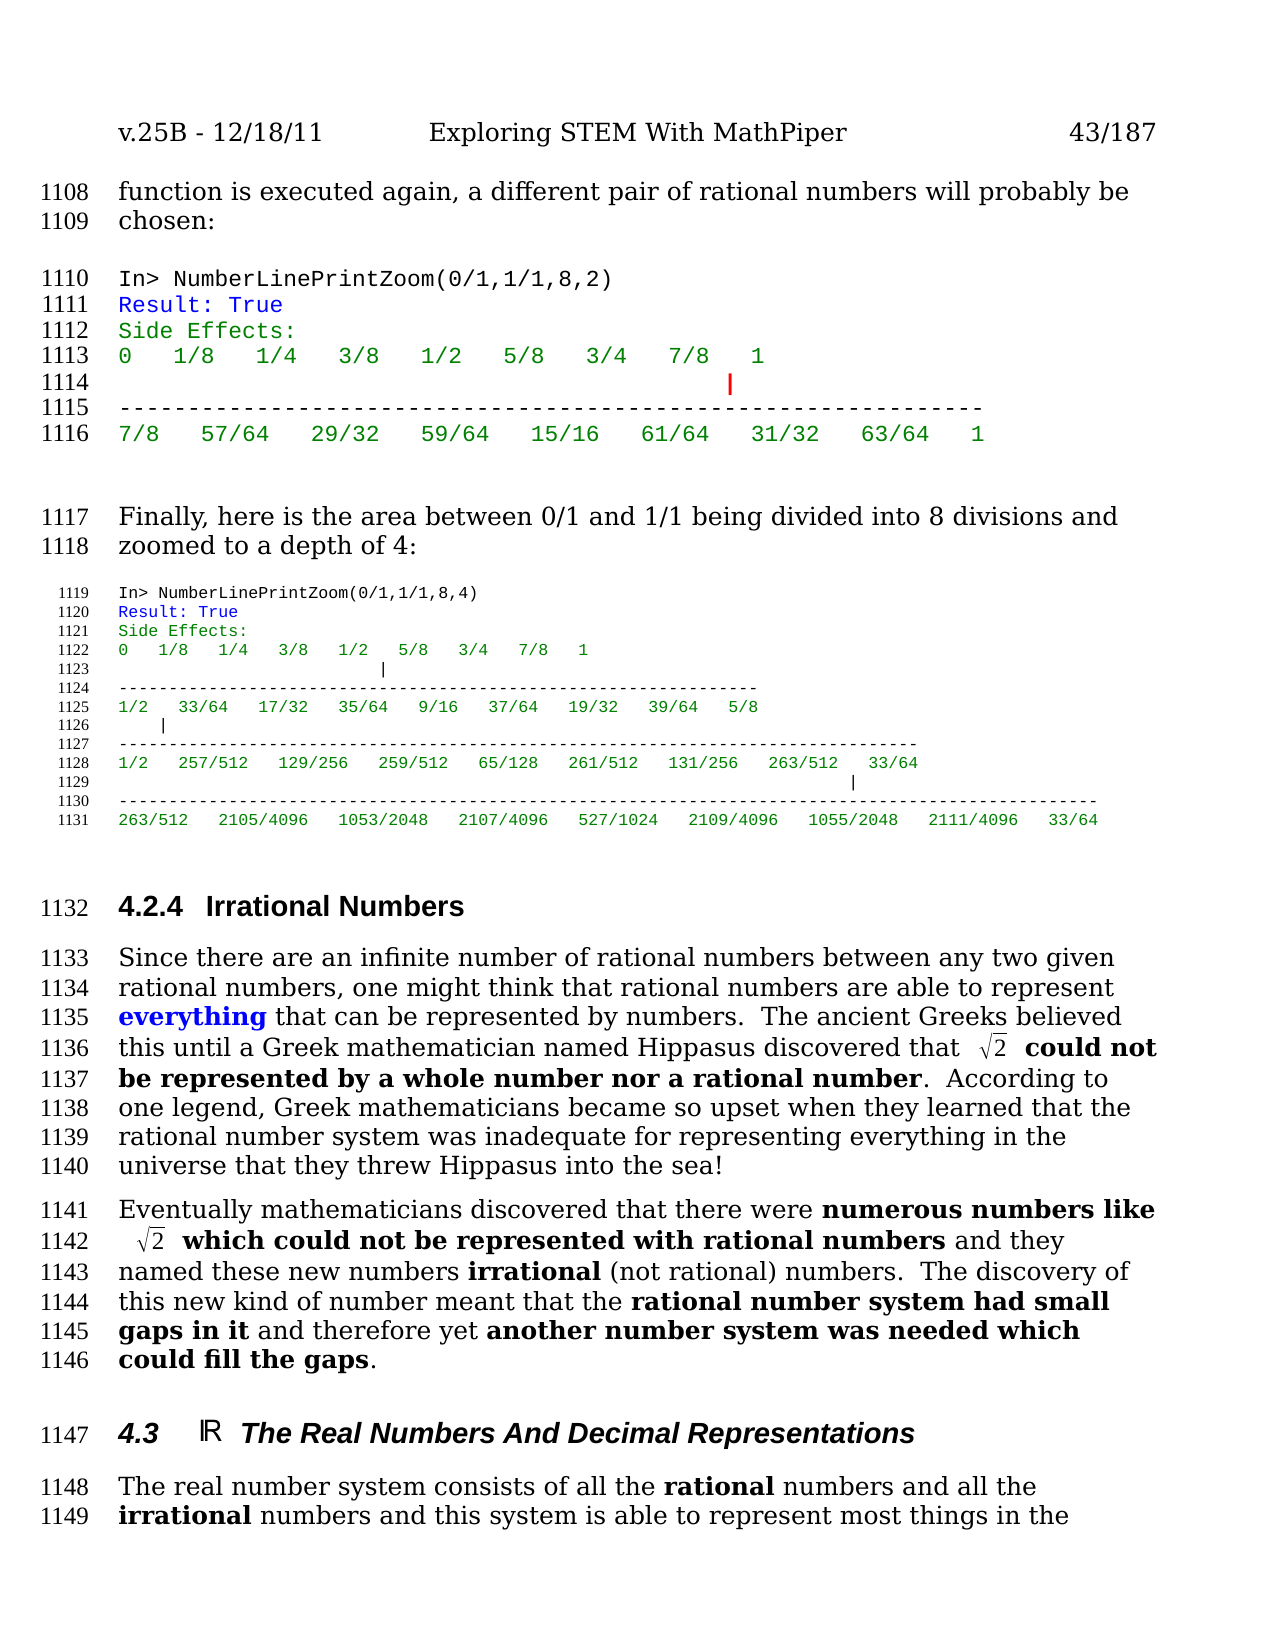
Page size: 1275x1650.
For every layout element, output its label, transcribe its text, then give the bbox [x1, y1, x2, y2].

text function is executed again, a different pair of rational numbers will probably be chosen: [118, 177, 1157, 235]
text | [118, 660, 1157, 679]
text Side Effects: [118, 623, 1157, 642]
text ---------------------------------------------------------------- [118, 679, 1157, 698]
text -------------------------------------------------------------------------------------------------- [118, 792, 1157, 811]
text 7/8 57/64 29/32 59/64 15/16 61/64 31/32 63/64 1 [118, 423, 1157, 449]
text Result: True [118, 604, 1157, 623]
text | [118, 717, 1157, 736]
subtitle Irrational Numbers [118, 889, 1157, 923]
subtitle The Real Numbers And Decimal Representations [118, 1414, 1157, 1451]
text -------------------------------------------------------------------------------- [118, 736, 1157, 755]
text Eventually mathematicians discovered that there were numerous numbers likewhich could not be represented with rational numbers and they named these new numbers irrational (not rational) numbers. The discovery of this new kind of number meant that the rational number system had small gaps in it and therefore yet another number system was needed which could fill the gaps. [118, 1196, 1157, 1375]
text | [118, 773, 1157, 792]
text Since there are an infinite number of rational numbers between any two given rational numbers, one might think that rational numbers are able to represent everything that can be represented by numbers. The ancient Greeks believed this until a Greek mathematician named Hippasus discovered thatcould not be represented by a whole number nor a rational number. According to one legend, Greek mathematicians became so upset when they learned that the rational number system was inadequate for representing everything in the universe that they threw Hippasus into the sea! [118, 943, 1157, 1181]
text 0 1/8 1/4 3/8 1/2 5/8 3/4 7/8 1 [118, 642, 1157, 660]
text --------------------------------------------------------------- [118, 397, 1157, 423]
text In> NumberLinePrintZoom(0/1,1/1,8,4) [118, 585, 1157, 604]
text Result: True [118, 293, 1157, 319]
text 1/2 33/64 17/32 35/64 9/16 37/64 19/32 39/64 5/8 [118, 698, 1157, 717]
text Side Effects: [118, 319, 1157, 345]
text Finally, here is the area between 0/1 and 1/1 being divided into 8 divisions and zoomed to a depth of 4: [118, 502, 1157, 560]
text 0 1/8 1/4 3/8 1/2 5/8 3/4 7/8 1 [118, 345, 1157, 371]
text In> NumberLinePrintZoom(0/1,1/1,8,2) [118, 267, 1157, 293]
text 1/2 257/512 129/256 259/512 65/128 261/512 131/256 263/512 33/64 [118, 755, 1157, 773]
text 263/512 2105/4096 1053/2048 2107/4096 527/1024 2109/4096 1055/2048 2111/4096 33/64 [118, 811, 1157, 830]
text The real number system consists of all the rational numbers and all the irrational numbers and this system is able to represent most things in the [118, 1472, 1157, 1531]
text | [118, 371, 1157, 397]
